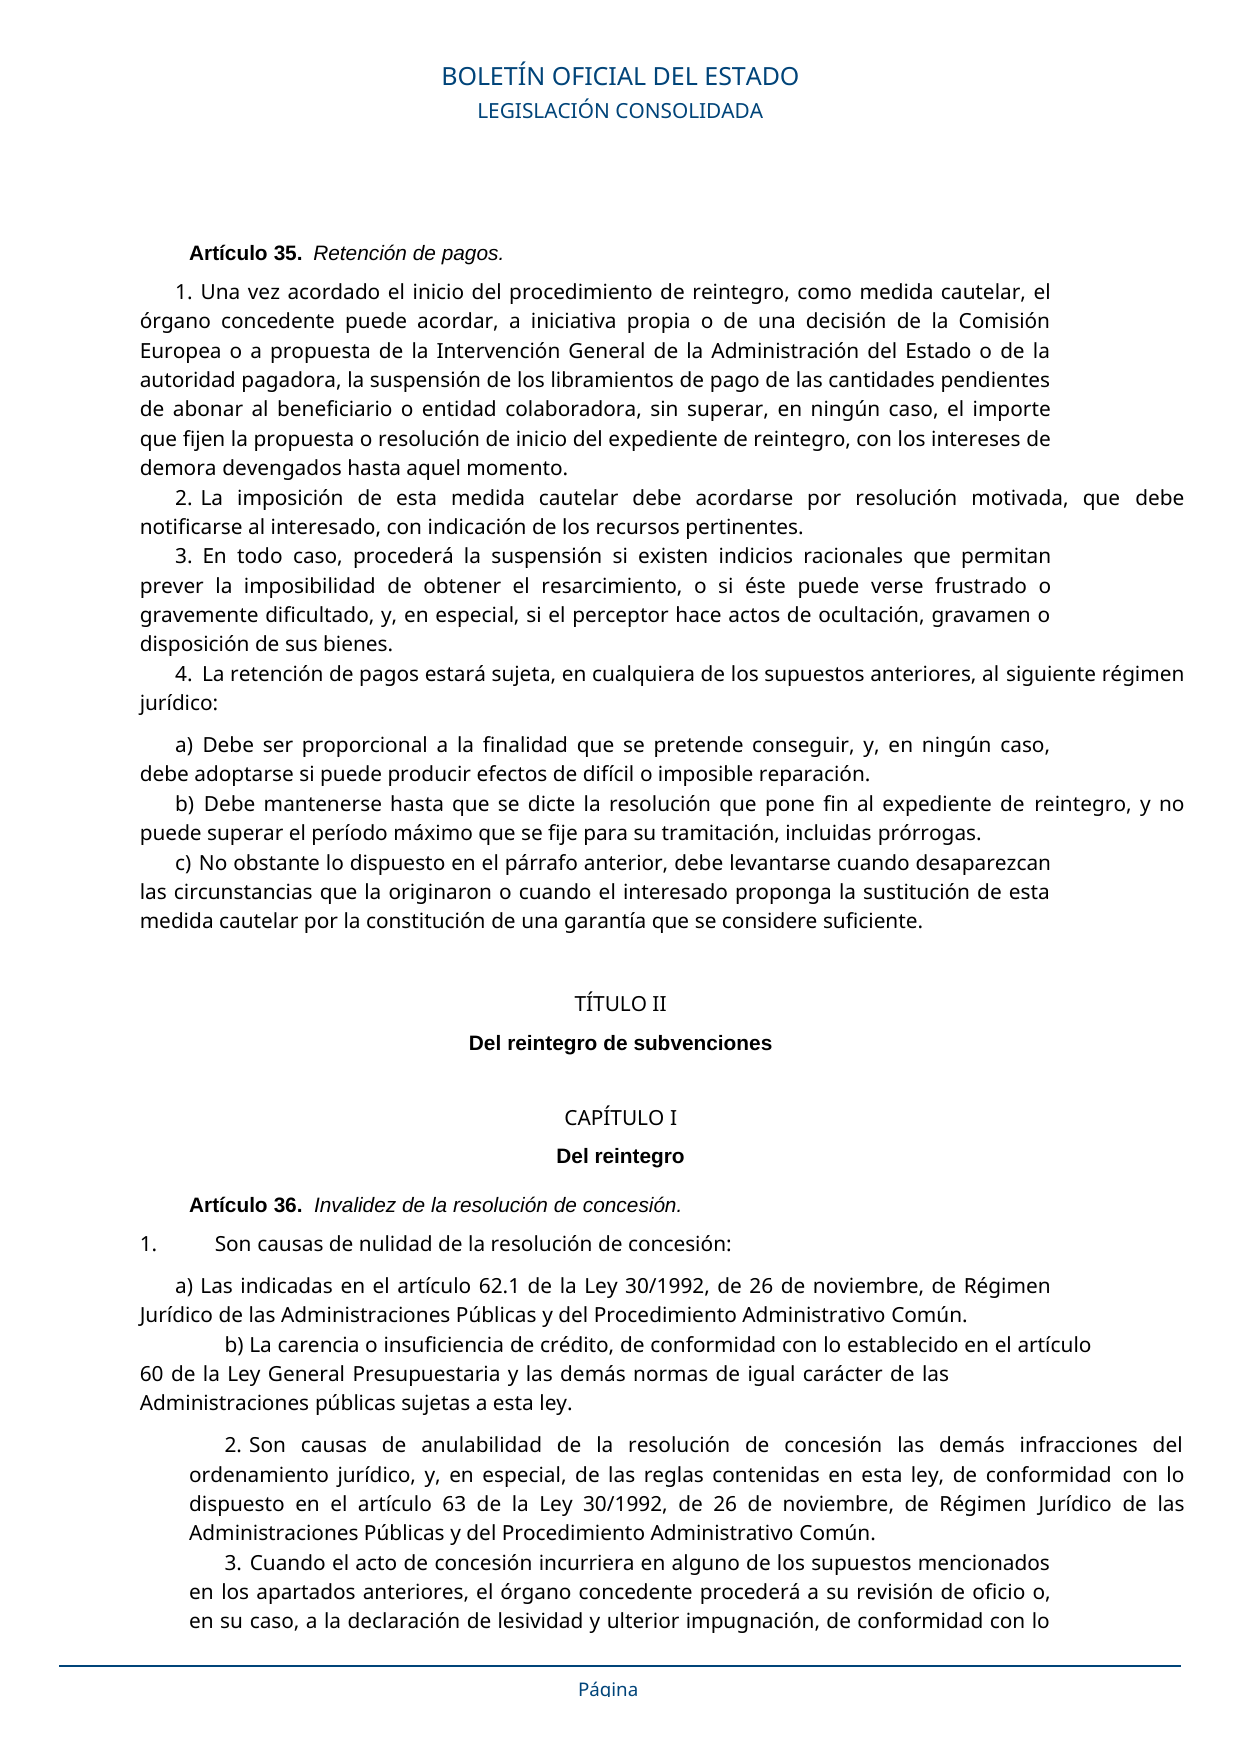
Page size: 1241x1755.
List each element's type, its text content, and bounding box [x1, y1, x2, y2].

subtitle Del reintegro de subvenciones [395, 1031, 846, 1054]
text Artículo 36. Invalidez de la resolución de concesión. [189, 1193, 1184, 1217]
list Una vez acordado el inicio del procedimiento de reintegro, como medida cautelar, el órgano concedente puede acordar, a iniciativa propia o de una decisión de la Comisión Europea o a propuesta de la Intervención General de la Administración del Estado o de la autoridad pagadora, la suspensión de los libramientos de pago de las cantidades pendientes de abonar al beneficiario o entidad colaboradora, sin superar, en ningún caso, el importe que fijen la propuesta o resolución de inicio del expediente de reintegro, con los intereses de demora devengados hasta aquel momento. [139, 277, 1052, 481]
list Las indicadas en el artículo 62.1 de la Ley 30/1992, de 26 de noviembre, de Régimen Jurídico de las Administraciones Públicas y del Procedimiento Administrativo Común. [139, 1271, 1052, 1329]
list La carencia o insuficiencia de crédito, de conformidad con lo establecido en el artículo [224, 1330, 1184, 1358]
list La imposición de esta medida cautelar debe acordarse por resolución motivada, que debe notificarse al interesado, con indicación de los recursos pertinentes. [139, 483, 1184, 541]
list Debe ser proporcional a la finalidad que se pretende conseguir, y, en ningún caso, debe adoptarse si puede producir efectos de difícil o imposible reparación. [139, 730, 1052, 788]
text CAPÍTULO I [395, 1103, 846, 1131]
list No obstante lo dispuesto en el párrafo anterior, debe levantarse cuando desaparezcan las circunstancias que la originaron o cuando el interesado proponga la sustitución de esta medida cautelar por la constitución de una garantía que se considere suficiente. [139, 848, 1052, 935]
text TÍTULO II [395, 989, 846, 1018]
list Son causas de anulabilidad de la resolución de concesión las demás infracciones del ordenamiento jurídico, y, en especial, de las reglas contenidas en esta ley, de conformidad con lo dispuesto en el artículo 63 de la Ley 30/1992, de 26 de noviembre, de Régimen Jurídico de las Administraciones Públicas y del Procedimiento Administrativo Común. [189, 1430, 1184, 1547]
list Son causas de nulidad de la resolución de concesión: [139, 1229, 1184, 1257]
list Debe mantenerse hasta que se dicte la resolución que pone fin al expediente de reintegro, y no puede superar el período máximo que se fije para su tramitación, incluidas prórrogas. [139, 789, 1184, 847]
list La retención de pagos estará sujeta, en cualquiera de los supuestos anteriores, al siguiente régimen jurídico: [139, 659, 1184, 717]
subtitle Del reintegro [395, 1144, 846, 1168]
list En todo caso, procederá la suspensión si existen indicios racionales que permitan prever la imposibilidad de obtener el resarcimiento, o si éste puede verse frustrado o gravemente dificultado, y, en especial, si el perceptor hace actos de ocultación, gravamen o disposición de sus bienes. [139, 542, 1052, 658]
text Artículo 35. Retención de pagos. [189, 241, 1184, 265]
text 60 de la Ley General Presupuestaria y las demás normas de igual carácter de las Administraciones públicas sujetas a esta ley. [139, 1359, 1052, 1417]
list Cuando el acto de concesión incurriera en alguno de los supuestos mencionados en los apartados anteriores, el órgano concedente procederá a su revisión de oficio o, en su caso, a la declaración de lesividad y ulterior impugnación, de conformidad con lo [189, 1548, 1052, 1635]
